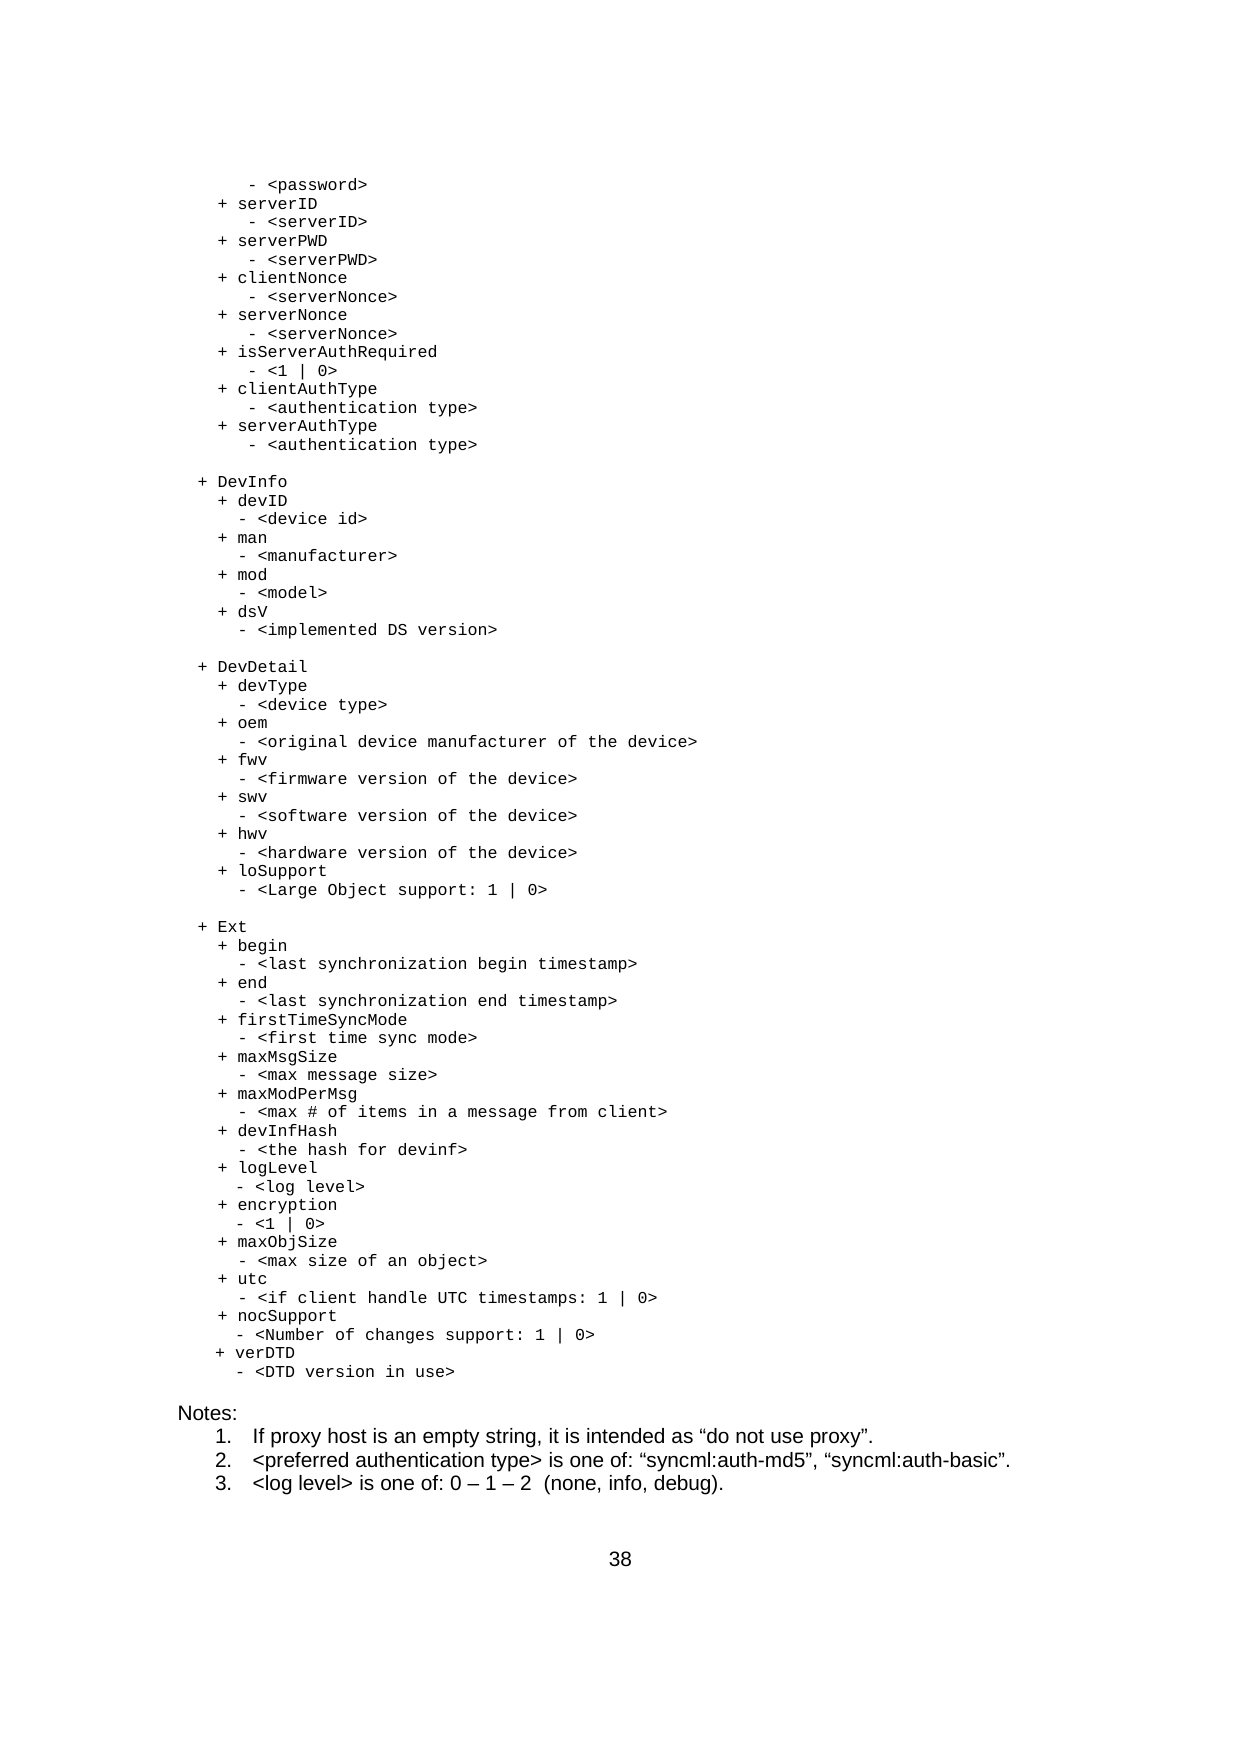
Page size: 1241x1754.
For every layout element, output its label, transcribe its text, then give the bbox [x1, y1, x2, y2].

text + devType [177, 678, 1063, 696]
text - <serverNonce> [177, 326, 1063, 344]
list - <log level> [177, 1178, 1063, 1197]
text - <implemented DS version> [177, 622, 1063, 641]
text + devID [177, 492, 1063, 511]
text - <device type> [177, 696, 1063, 715]
text + firstTimeSyncMode [177, 1012, 1063, 1030]
text + maxObjSize [177, 1234, 1063, 1253]
text + swv [177, 789, 1063, 808]
text - <last synchronization begin timestamp> [177, 956, 1063, 974]
list + verDTD - <DTD version in use> [177, 1345, 1063, 1382]
text + dsV [177, 604, 1063, 622]
text + serverNonce [177, 307, 1063, 326]
text - <max size of an object> [177, 1253, 1063, 1271]
text + loSupport [177, 863, 1063, 882]
list If proxy host is an empty string, it is intended as “do not use proxy”. [215, 1424, 1063, 1448]
text - <Large Object support: 1 | 0> [177, 882, 1063, 900]
list <preferred authentication type> is one of: “syncml:auth-md5”, “syncml:auth-basic”. [215, 1448, 1063, 1472]
text + devInfHash [177, 1123, 1063, 1141]
text + serverAuthType [177, 418, 1063, 437]
list - <Number of changes support: 1 | 0> [177, 1327, 1063, 1345]
text - <if client handle UTC timestamps: 1 | 0> [177, 1290, 1063, 1308]
text - <max # of items in a message from client> [177, 1104, 1063, 1123]
text - <the hash for devinf> [177, 1141, 1063, 1160]
text - <manufacturer> [177, 548, 1063, 567]
text + begin [177, 937, 1063, 956]
list - <1 | 0> [177, 1216, 1063, 1234]
text + serverPWD [177, 233, 1063, 251]
text - <serverPWD> [177, 251, 1063, 270]
text - <first time sync mode> [177, 1030, 1063, 1049]
text + fwv [177, 752, 1063, 771]
text + nocSupport [177, 1308, 1063, 1327]
text - <firmware version of the device> [177, 771, 1063, 789]
text + DevInfo [177, 474, 1063, 492]
text + maxModPerMsg [177, 1086, 1063, 1104]
text + DevDetail [177, 659, 1063, 678]
text + clientAuthType [177, 381, 1063, 400]
text + man [177, 529, 1063, 548]
text - <authentication type> [177, 400, 1063, 418]
text - <device id> [177, 511, 1063, 529]
text - <authentication type> [177, 437, 1063, 455]
text - <password> [177, 177, 1063, 196]
text + serverID [177, 196, 1063, 214]
text + end [177, 974, 1063, 993]
text - <last synchronization end timestamp> [177, 993, 1063, 1012]
text + oem [177, 715, 1063, 733]
text + isServerAuthRequired [177, 344, 1063, 363]
text + maxMsgSize [177, 1049, 1063, 1067]
text + Ext [177, 919, 1063, 937]
list <log level> is one of: 0 – 1 – 2 (none, info, debug). [215, 1472, 1063, 1495]
text + hwv [177, 826, 1063, 845]
text + mod [177, 567, 1063, 585]
text + encryption [177, 1197, 1063, 1216]
text - <serverNonce> [177, 288, 1063, 307]
text Notes: [177, 1401, 1063, 1424]
text + clientNonce [177, 270, 1063, 288]
text - <original device manufacturer of the device> [177, 733, 1063, 752]
text - <hardware version of the device> [177, 845, 1063, 863]
text - <model> [177, 585, 1063, 604]
text - <1 | 0> [177, 363, 1063, 381]
text - <max message size> [177, 1067, 1063, 1086]
text - <serverID> [177, 214, 1063, 233]
text + logLevel [177, 1160, 1063, 1178]
text - <software version of the device> [177, 808, 1063, 826]
text + utc [177, 1271, 1063, 1290]
